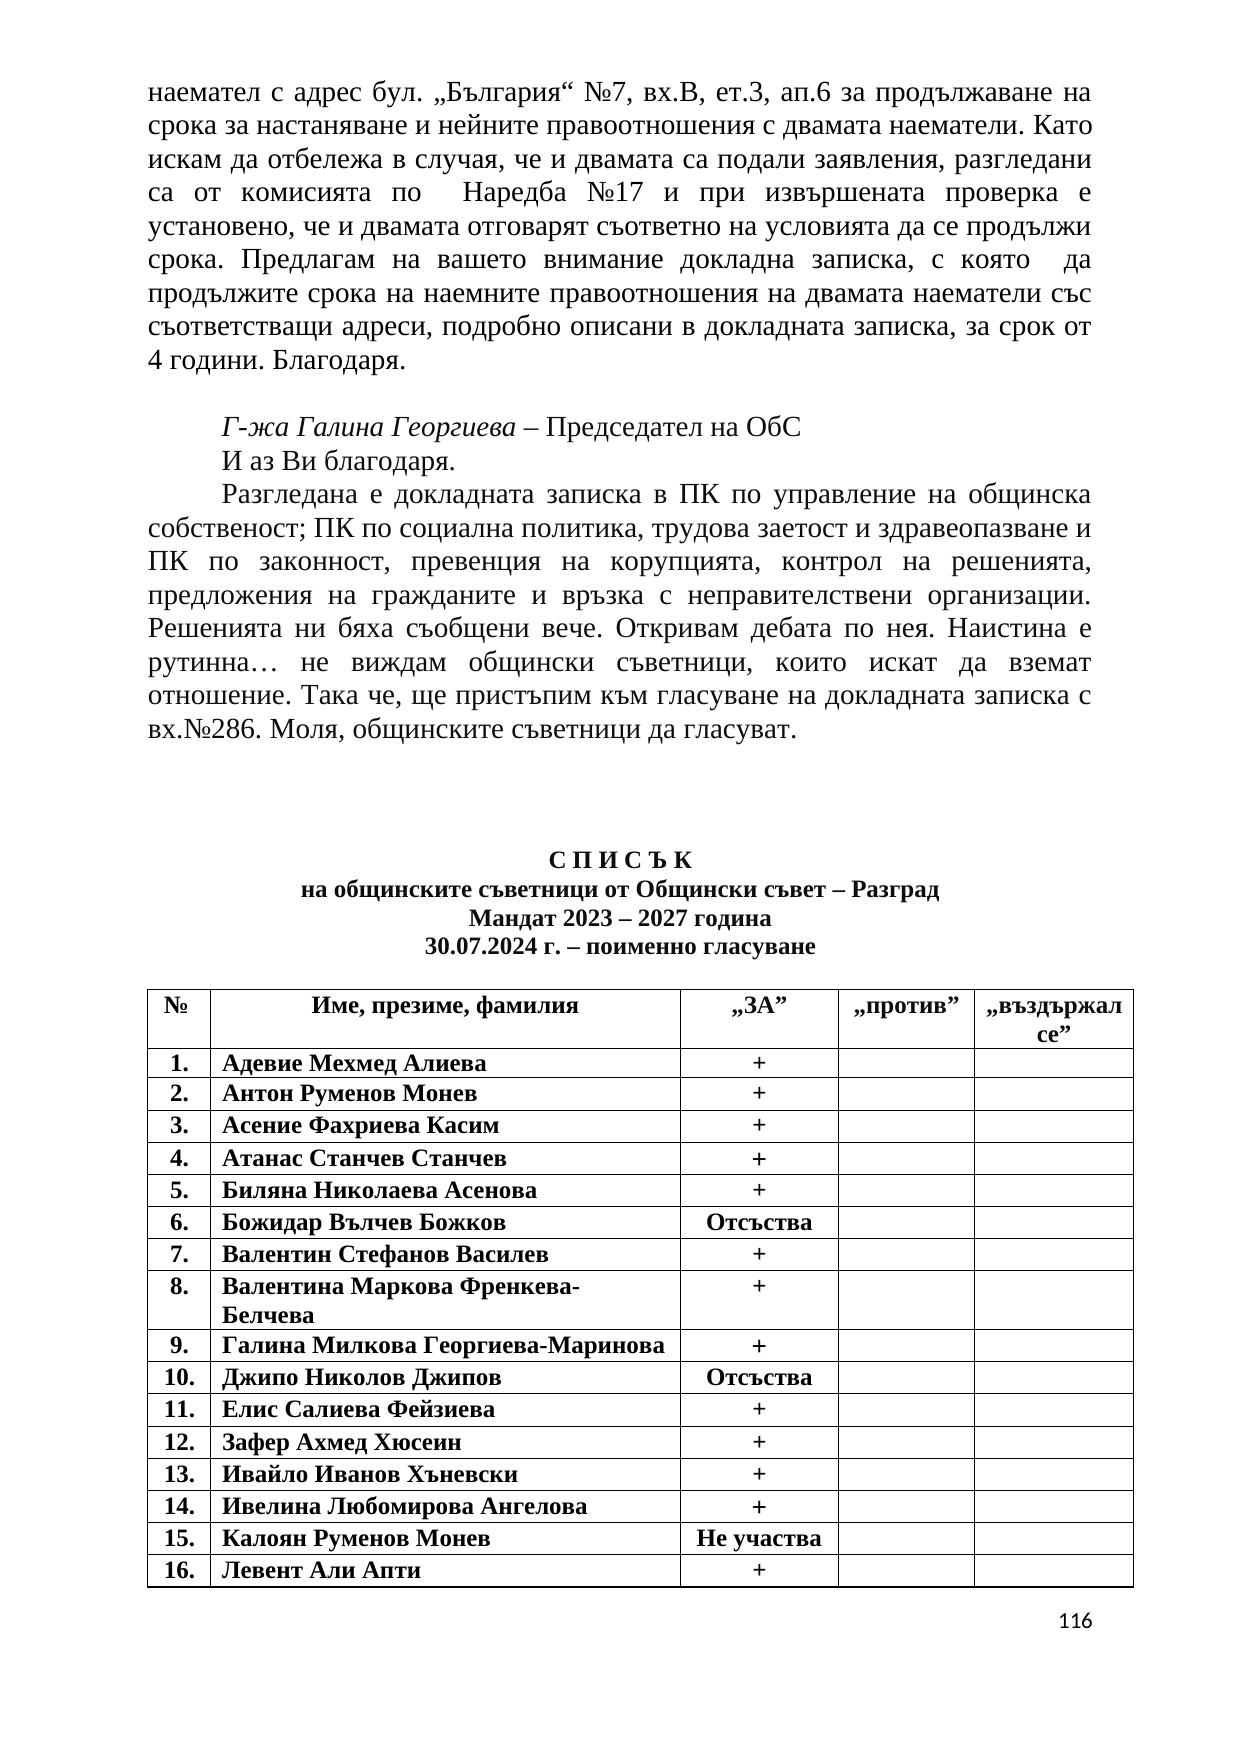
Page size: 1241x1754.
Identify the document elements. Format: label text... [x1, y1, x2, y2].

table_cell 3. [148, 1111, 210, 1142]
table_cell [975, 1427, 1133, 1458]
table_cell [975, 1394, 1133, 1426]
table_cell 6. [148, 1207, 210, 1238]
table_cell [975, 1049, 1133, 1077]
table_header „ЗА” [681, 990, 838, 1047]
table_cell 9. [148, 1330, 210, 1361]
table_cell [839, 1175, 974, 1206]
table_cell Валентин Стефанов Василев [211, 1239, 680, 1270]
text Г-жа Галина Георгиева – Председател на ОбС [148, 409, 1093, 443]
table_cell [839, 1394, 974, 1426]
table_cell + [681, 1555, 838, 1586]
table_cell Отсъства [681, 1362, 838, 1393]
table_cell 5. [148, 1175, 210, 1206]
table_cell [975, 1523, 1133, 1554]
table_cell 10. [148, 1362, 210, 1393]
table_cell + [681, 1427, 838, 1458]
table_cell Антон Руменов Монев [211, 1078, 680, 1109]
table_cell Отсъства [681, 1207, 838, 1238]
table_cell + [681, 1049, 838, 1077]
table_cell Адевие Мехмед Алиева [211, 1049, 680, 1077]
table_header „въздържал се” [975, 990, 1133, 1047]
table_cell [975, 1555, 1133, 1586]
table_cell [839, 1491, 974, 1522]
table_cell + [681, 1175, 838, 1206]
table_cell [839, 1523, 974, 1554]
table_cell [839, 1111, 974, 1142]
table_cell [839, 1555, 974, 1586]
table_cell 14. [148, 1491, 210, 1522]
table_cell Атанас Станчев Станчев [211, 1143, 680, 1174]
table_cell 1. [148, 1049, 210, 1077]
table_cell [975, 1362, 1133, 1393]
text наемател с адрес бул. „България“ №7, вх.В, ет.3, ап.6 за продължаване на срока за настаняване и нейните правоотношения с двамата наематели. Като искам да отбележа в случая, че и двамата са подали заявления, разгледани са от комисията по Наредба №17 и при извършената проверка е установено, че и двамата отговарят съответно на условията да се продължи срока. Предлагам на вашето внимание докладна записка, с която да продължите срока на наемните правоотношения на двамата наематели със съответстващи адреси, подробно описани в докладната записка, за срок от 4 години. Благодаря. [148, 74, 1093, 376]
table_cell Валентина Маркова Френкева-Белчева [211, 1271, 680, 1329]
table_cell Не участва [681, 1523, 838, 1554]
table_cell 7. [148, 1239, 210, 1270]
table_cell Ивайло Иванов Хъневски [211, 1459, 680, 1490]
table_cell + [681, 1271, 838, 1329]
table_cell [975, 1330, 1133, 1361]
table_cell 11. [148, 1394, 210, 1426]
table_cell [839, 1271, 974, 1329]
table_cell Асение Фахриева Касим [211, 1111, 680, 1142]
table_cell [839, 1362, 974, 1393]
table_cell Зафер Ахмед Хюсеин [211, 1427, 680, 1458]
table_cell Джипо Николов Джипов [211, 1362, 680, 1393]
table_cell [975, 1111, 1133, 1142]
table_cell Калоян Руменов Монев [211, 1523, 680, 1554]
table_cell [975, 1239, 1133, 1270]
table_cell 2. [148, 1078, 210, 1109]
table_cell Божидар Вълчев Божков [211, 1207, 680, 1238]
table_cell + [681, 1143, 838, 1174]
text на общинските съветници от Общински съвет – Разград [148, 874, 1093, 903]
table_cell Елис Салиева Фейзиева [211, 1394, 680, 1426]
table_cell 16. [148, 1555, 210, 1586]
text И аз Ви благодаря. [148, 443, 1093, 476]
table_cell 12. [148, 1427, 210, 1458]
table_cell [839, 1330, 974, 1361]
table_header „против” [839, 990, 974, 1047]
table_cell + [681, 1078, 838, 1109]
table_cell 15. [148, 1523, 210, 1554]
table_cell + [681, 1459, 838, 1490]
subtitle Мандат 2023 – 2027 година [148, 903, 1093, 931]
table_cell [839, 1078, 974, 1109]
text С П И С Ъ К [148, 845, 1093, 874]
table_cell [839, 1239, 974, 1270]
table_cell + [681, 1111, 838, 1142]
table_cell [839, 1427, 974, 1458]
table_cell [975, 1271, 1133, 1329]
table_cell [839, 1459, 974, 1490]
table_cell + [681, 1491, 838, 1522]
table_cell [975, 1143, 1133, 1174]
table_cell Ивелина Любомирова Ангелова [211, 1491, 680, 1522]
table_cell [975, 1207, 1133, 1238]
table_cell + [681, 1394, 838, 1426]
table_header Име, презиме, фамилия [211, 990, 680, 1047]
table_cell + [681, 1330, 838, 1361]
table_cell [839, 1143, 974, 1174]
table_cell + [681, 1239, 838, 1270]
table_cell [975, 1459, 1133, 1490]
table_cell Галина Милкова Георгиева-Маринова [211, 1330, 680, 1361]
table_cell [975, 1491, 1133, 1522]
table_cell Биляна Николаева Асенова [211, 1175, 680, 1206]
text 30.07.2024 г. – поименно гласуване [148, 931, 1093, 960]
table_cell [839, 1207, 974, 1238]
table_cell 4. [148, 1143, 210, 1174]
table_header № [148, 990, 210, 1047]
table_cell [975, 1078, 1133, 1109]
table_cell 8. [148, 1271, 210, 1329]
text Разгледана е докладната записка в ПК по управление на общинска собственост; ПК по социална политика, трудова заетост и здравеопазване и ПК по законност, превенция на корупцията, контрол на решенията, предложения на гражданите и връзка с неправителствени организации. Решенията ни бяха съобщени вече. Откривам дебата по нея. Наистина е рутинна… не виждам общински съветници, които искат да вземат отношение. Така че, ще пристъпим към гласуване на докладната записка с вх.№286. Моля, общинските съветници да гласуват. [148, 476, 1093, 744]
table_cell 13. [148, 1459, 210, 1490]
table_cell Левент Али Апти [211, 1555, 680, 1586]
table_cell [839, 1049, 974, 1077]
table_cell [975, 1175, 1133, 1206]
